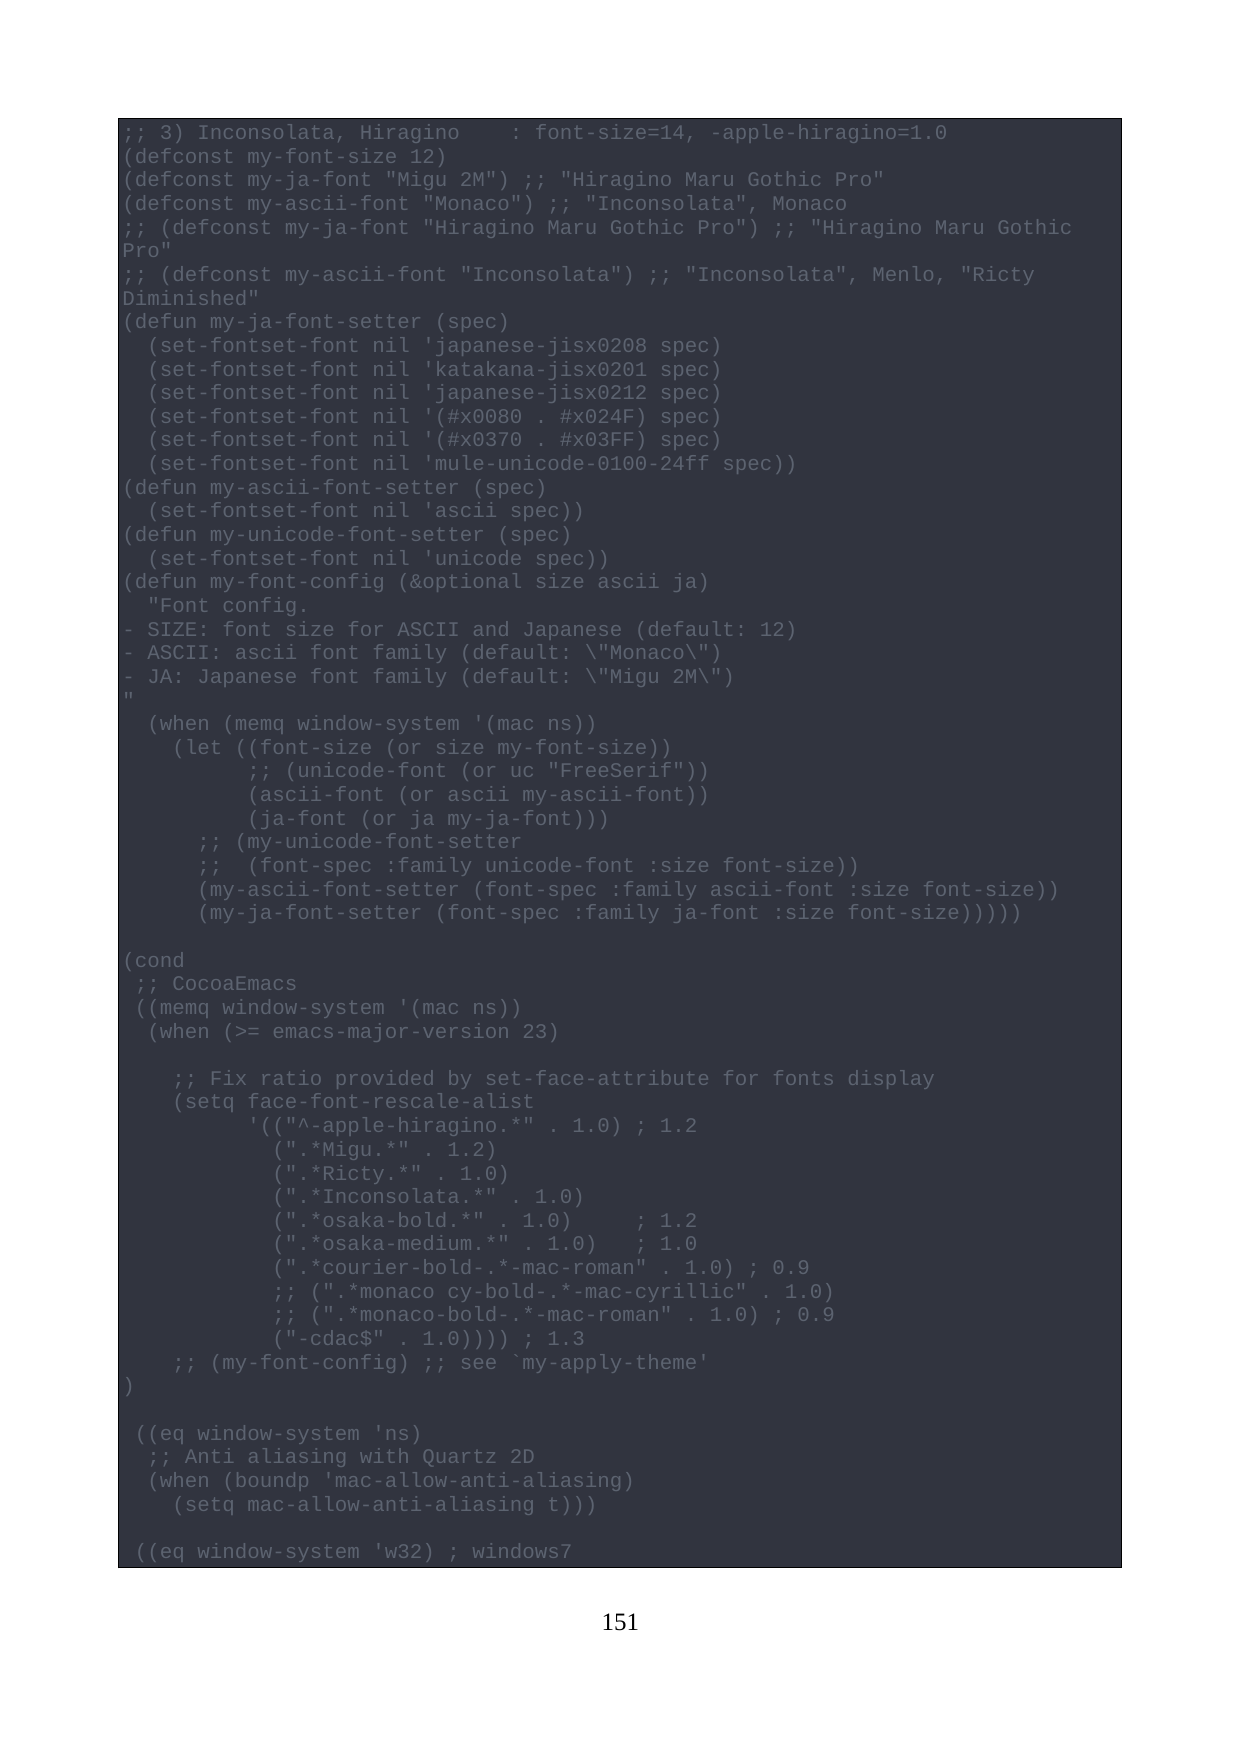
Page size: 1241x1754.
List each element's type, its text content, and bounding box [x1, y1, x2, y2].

text ;; (my-unicode-font-setter [119, 827, 1121, 851]
text ((eq window-system 'w32) ; windows7 [119, 1537, 1121, 1567]
text (when (>= emacs-major-version 23) [119, 1017, 1121, 1040]
text (set-fontset-font nil '(#x0080 . #x024F) spec) [119, 402, 1121, 426]
text (".*courier-bold-.*-mac-roman" . 1.0) ; 0.9 [119, 1253, 1121, 1277]
text " [119, 686, 1121, 709]
text ) [119, 1371, 1121, 1395]
text (defconst my-ja-font "Migu 2M") ;; "Hiragino Maru Gothic Pro" [119, 165, 1121, 189]
text (let ((font-size (or size my-font-size)) [119, 733, 1121, 757]
text - SIZE: font size for ASCII and Japanese (default: 12) [119, 615, 1121, 638]
text (".*Migu.*" . 1.2) [119, 1135, 1121, 1158]
text (set-fontset-font nil '(#x0370 . #x03FF) spec) [119, 426, 1121, 449]
text '(("^-apple-hiragino.*" . 1.0) ; 1.2 [119, 1111, 1121, 1135]
text (setq mac-allow-anti-aliasing t))) [119, 1489, 1121, 1513]
text (when (boundp 'mac-allow-anti-aliasing) [119, 1466, 1121, 1489]
text ((eq window-system 'ns) [119, 1419, 1121, 1442]
text (".*osaka-bold.*" . 1.0) ; 1.2 [119, 1206, 1121, 1229]
text (setq face-font-rescale-alist [119, 1088, 1121, 1111]
text ;; (defconst my-ascii-font "Inconsolata") ;; "Inconsolata", Menlo, "Ricty Diminished" [119, 260, 1121, 307]
text (".*Ricty.*" . 1.0) [119, 1158, 1121, 1182]
text ;; Fix ratio provided by set-face-attribute for fonts display [119, 1064, 1121, 1088]
text (defun my-ja-font-setter (spec) [119, 307, 1121, 331]
text ;; (".*monaco cy-bold-.*-mac-cyrillic" . 1.0) [119, 1277, 1121, 1300]
text ;; Anti aliasing with Quartz 2D [119, 1442, 1121, 1466]
text ("-cdac$" . 1.0)))) ; 1.3 [119, 1324, 1121, 1348]
text (defun my-unicode-font-setter (spec) [119, 520, 1121, 544]
text (set-fontset-font nil 'katakana-jisx0201 spec) [119, 354, 1121, 378]
text (ascii-font (or ascii my-ascii-font)) [119, 780, 1121, 804]
text ;; (font-spec :family unicode-font :size font-size)) [119, 851, 1121, 875]
text (ja-font (or ja my-ja-font))) [119, 804, 1121, 827]
text ;; (my-font-config) ;; see `my-apply-theme' [119, 1348, 1121, 1371]
text (set-fontset-font nil 'japanese-jisx0212 spec) [119, 378, 1121, 402]
text (".*Inconsolata.*" . 1.0) [119, 1182, 1121, 1206]
text (when (memq window-system '(mac ns)) [119, 709, 1121, 733]
text (cond [119, 946, 1121, 969]
text ;; (".*monaco-bold-.*-mac-roman" . 1.0) ; 0.9 [119, 1300, 1121, 1324]
text ;; (unicode-font (or uc "FreeSerif")) [119, 757, 1121, 780]
text (set-fontset-font nil 'unicode spec)) [119, 544, 1121, 567]
text (defun my-font-config (&optional size ascii ja) [119, 567, 1121, 591]
text "Font config. [119, 591, 1121, 615]
text - ASCII: ascii font family (default: \"Monaco\") [119, 638, 1121, 662]
text - JA: Japanese font family (default: \"Migu 2M\") [119, 662, 1121, 686]
text (defconst my-ascii-font "Monaco") ;; "Inconsolata", Monaco [119, 189, 1121, 213]
text ;; 3) Inconsolata, Hiragino : font-size=14, -apple-hiragino=1.0 [119, 119, 1121, 142]
text ;; (defconst my-ja-font "Hiragino Maru Gothic Pro") ;; "Hiragino Maru Gothic Pro" [119, 213, 1121, 260]
text (defconst my-font-size 12) [119, 142, 1121, 165]
text (defun my-ascii-font-setter (spec) [119, 473, 1121, 496]
text (set-fontset-font nil 'ascii spec)) [119, 496, 1121, 520]
text ;; CocoaEmacs [119, 969, 1121, 993]
text ((memq window-system '(mac ns)) [119, 993, 1121, 1017]
text (my-ja-font-setter (font-spec :family ja-font :size font-size))))) [119, 898, 1121, 922]
text (set-fontset-font nil 'mule-unicode-0100-24ff spec)) [119, 449, 1121, 473]
text (set-fontset-font nil 'japanese-jisx0208 spec) [119, 331, 1121, 354]
text (my-ascii-font-setter (font-spec :family ascii-font :size font-size)) [119, 875, 1121, 898]
text (".*osaka-medium.*" . 1.0) ; 1.0 [119, 1229, 1121, 1253]
